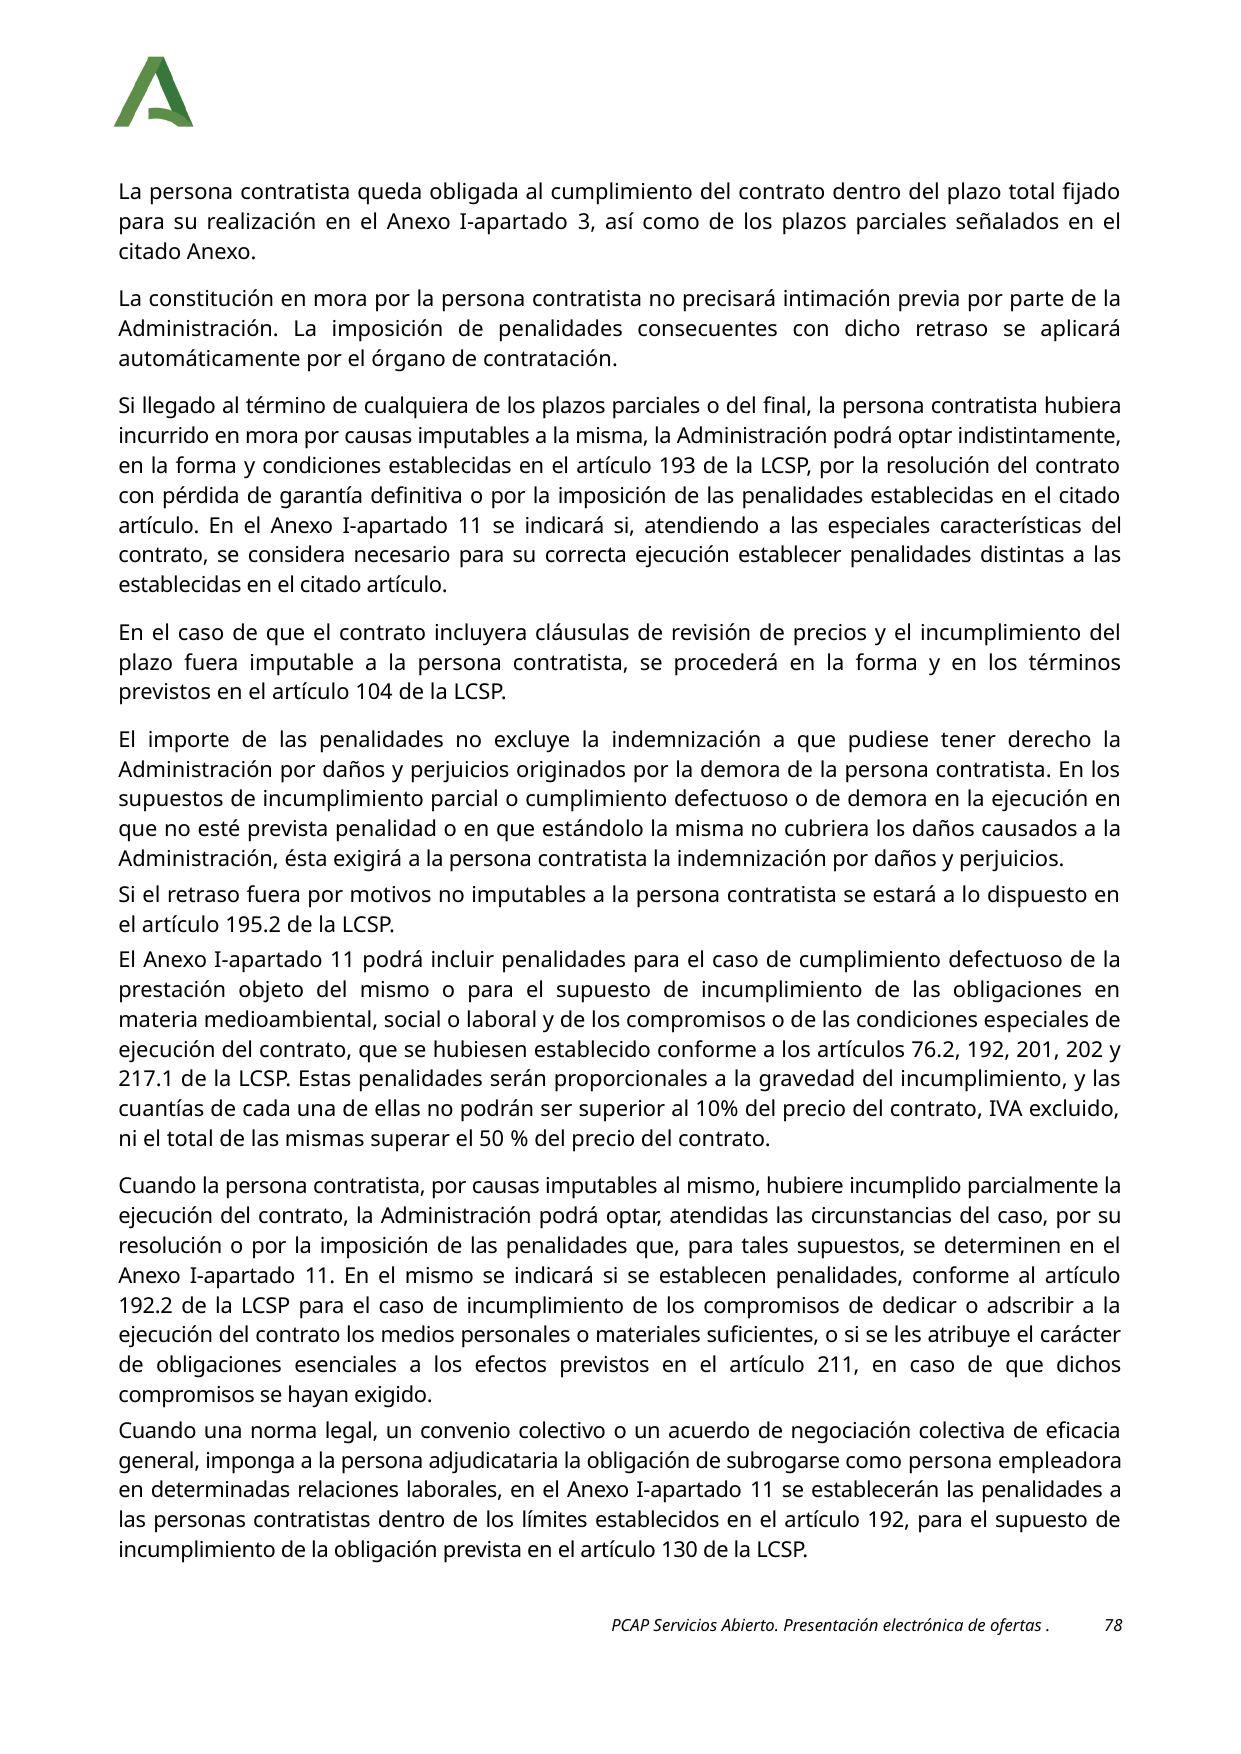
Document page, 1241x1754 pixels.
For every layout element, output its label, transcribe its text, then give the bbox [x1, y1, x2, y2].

text Si el retraso fuera por motivos no imputables a la persona contratista se estará a lo dispuesto en el artículo 195.2 de la LCSP. [118, 879, 1122, 938]
picture [109, 52, 198, 131]
text Cuando una norma legal, un convenio colectivo o un acuerdo de negociación colectiva de eficacia general, imponga a la persona adjudicataria la obligación de subrogarse como persona empleadora en determinadas relaciones laborales, en el Anexo I-apartado 11 se establecerán las penalidades a las personas contratistas dentro de los límites establecidos en el artículo 192, para el supuesto de incumplimiento de la obligación prevista en el artículo 130 de la LCSP. [118, 1415, 1122, 1564]
text Si llegado al término de cualquiera de los plazos parciales o del final, la persona contratista hubiera incurrido en mora por causas imputables a la misma, la Administración podrá optar indistintamente, en la forma y condiciones establecidas en el artículo 193 de la LCSP, por la resolución del contrato con pérdida de garantía definitiva o por la imposición de las penalidades establecidas en el citado artículo. En el Anexo I-apartado 11 se indicará si, atendiendo a las especiales características del contrato, se considera necesario para su correcta ejecución establecer penalidades distintas a las establecidas en el citado artículo. [118, 391, 1122, 599]
text El Anexo I-apartado 11 podrá incluir penalidades para el caso de cumplimiento defectuoso de la prestación objeto del mismo o para el supuesto de incumplimiento de las obligaciones en materia medioambiental, social o laboral y de los compromisos o de las condiciones especiales de ejecución del contrato, que se hubiesen establecido conforme a los artículos 76.2, 192, 201, 202 y 217.1 de la LCSP. Estas penalidades serán proporcionales a la gravedad del incumplimiento, y las cuantías de cada una de ellas no podrán ser superior al 10% del precio del contrato, IVA excluido, ni el total de las mismas superar el 50 % del precio del contrato. [118, 944, 1122, 1153]
text En el caso de que el contrato incluyera cláusulas de revisión de precios y el incumplimiento del plazo fuera imputable a la persona contratista, se procederá en la forma y en los términos previstos en el artículo 104 de la LCSP. [118, 617, 1122, 706]
text Cuando la persona contratista, por causas imputables al mismo, hubiere incumplido parcialmente la ejecución del contrato, la Administración podrá optar, atendidas las circunstancias del caso, por su resolución o por la imposición de las penalidades que, para tales supuestos, se determinen en el Anexo I-apartado 11. En el mismo se indicará si se establecen penalidades, conforme al artículo 192.2 de la LCSP para el caso de incumplimiento de los compromisos de dedicar o adscribir a la ejecución del contrato los medios personales o materiales suficientes, o si se les atribuye el carácter de obligaciones esenciales a los efectos previstos en el artículo 211, en caso de que dichos compromisos se hayan exigido. [118, 1171, 1122, 1409]
text La constitución en mora por la persona contratista no precisará intimación previa por parte de la Administración. La imposición de penalidades consecuentes con dicho retraso se aplicará automáticamente por el órgano de contratación. [118, 283, 1122, 373]
text El importe de las penalidades no excluye la indemnización a que pudiese tener derecho la Administración por daños y perjuicios originados por la demora de la persona contratista. En los supuestos de incumplimiento parcial o cumplimiento defectuoso o de demora en la ejecución en que no esté prevista penalidad o en que estándolo la misma no cubriera los daños causados a la Administración, ésta exigirá a la persona contratista la indemnización por daños y perjuicios. [118, 724, 1122, 873]
text La persona contratista queda obligada al cumplimiento del contrato dentro del plazo total fijado para su realización en el Anexo I-apartado 3, así como de los plazos parciales señalados en el citado Anexo. [118, 176, 1122, 266]
